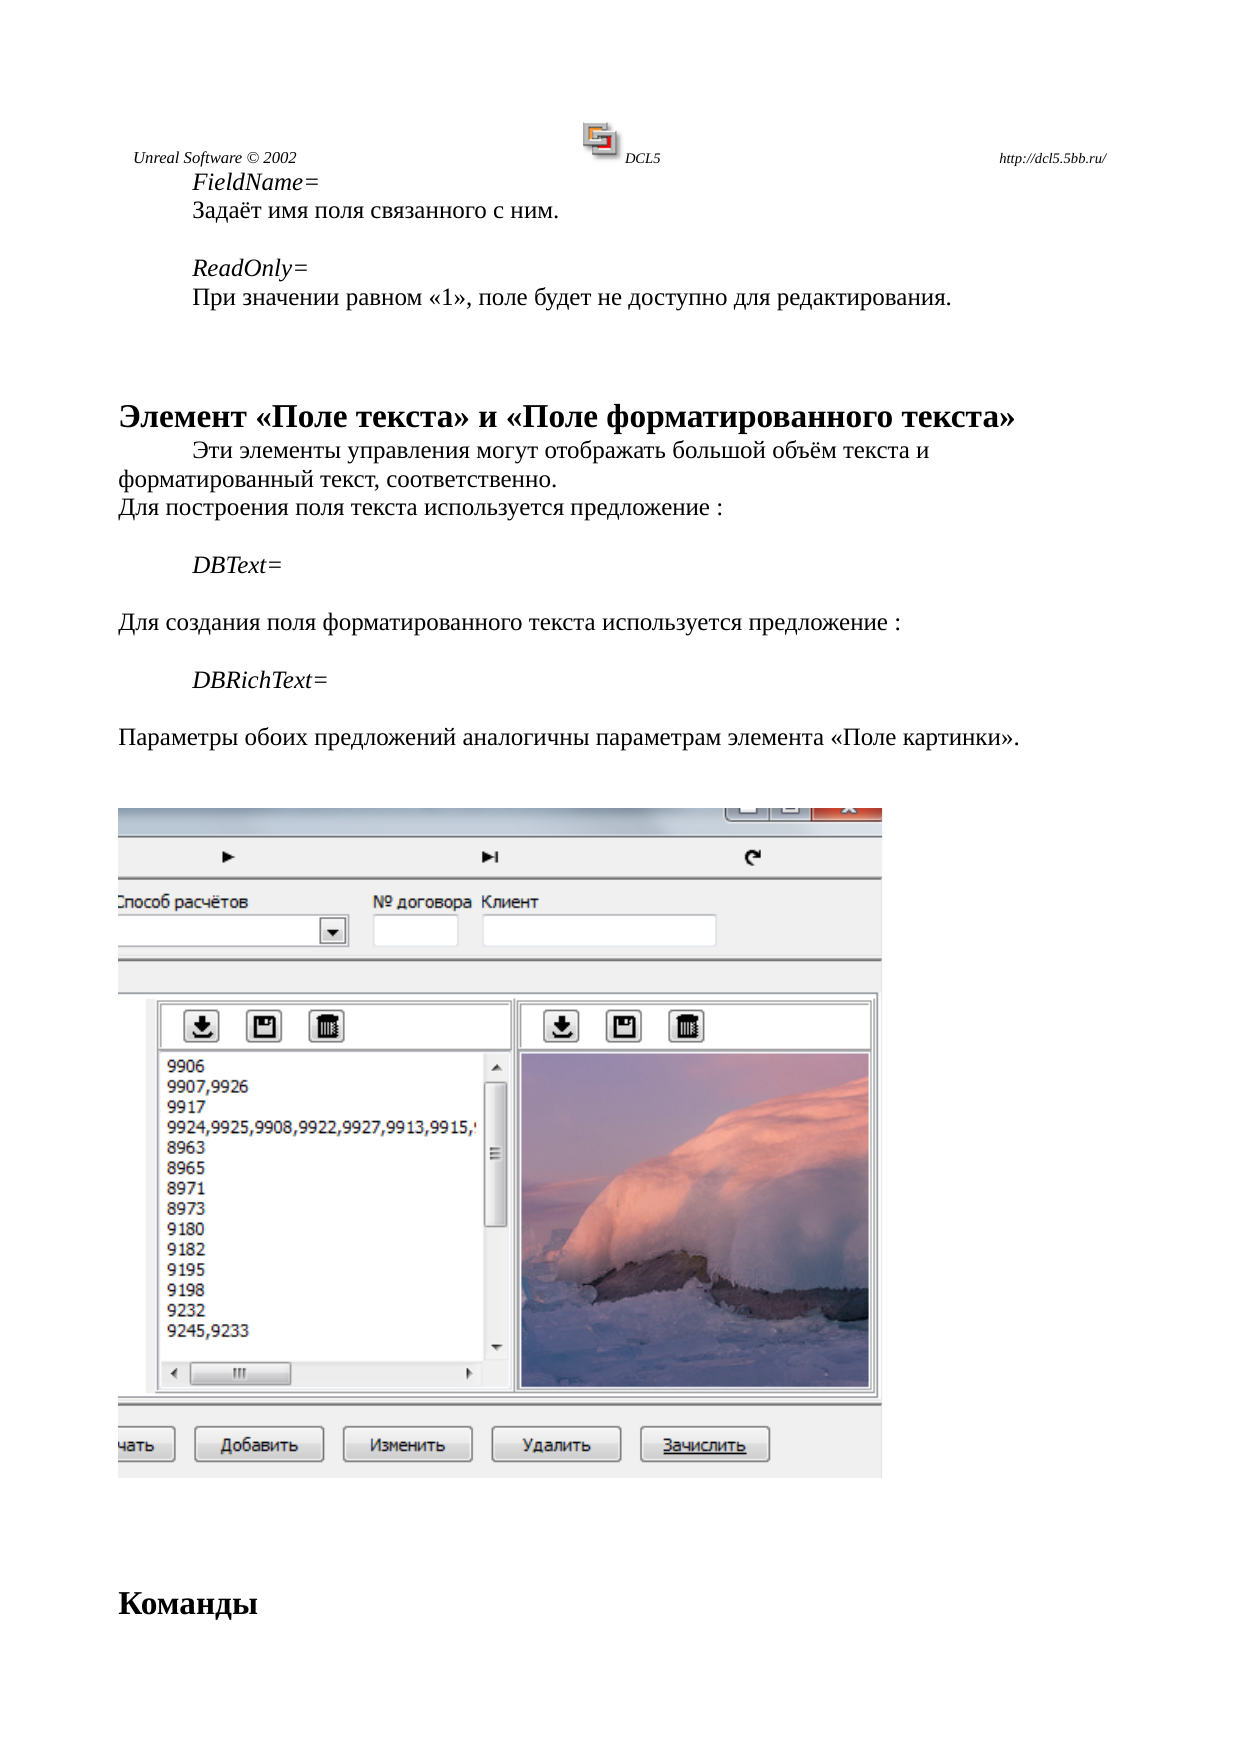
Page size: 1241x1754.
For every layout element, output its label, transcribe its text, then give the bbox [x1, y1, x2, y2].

text FieldName= [118, 167, 1122, 195]
text Для создания поля форматированного текста используется предложение : [118, 607, 1122, 636]
text ReadOnly= [118, 253, 1122, 282]
text При значении равном «1», поле будет не доступно для редактирования. [118, 282, 1122, 310]
text DBRichText= [118, 665, 1122, 694]
text Параметры обоих предложений аналогичны параметрам элемента «Поле картинки». [118, 722, 1122, 751]
text Эти элементы управления могут отображать большой объём текста и форматированный текст, соответственно. [118, 435, 1122, 492]
text Команды [118, 1583, 1122, 1621]
text Элемент «Поле текста» и «Поле форматированного текста» [118, 397, 1122, 435]
text Задаёт имя поля связанного с ним. [118, 195, 1122, 224]
text Для построения поля текста используется предложение : [118, 492, 1122, 521]
picture [118, 808, 883, 1478]
picture [579, 118, 625, 164]
text DBText= [118, 550, 1122, 579]
